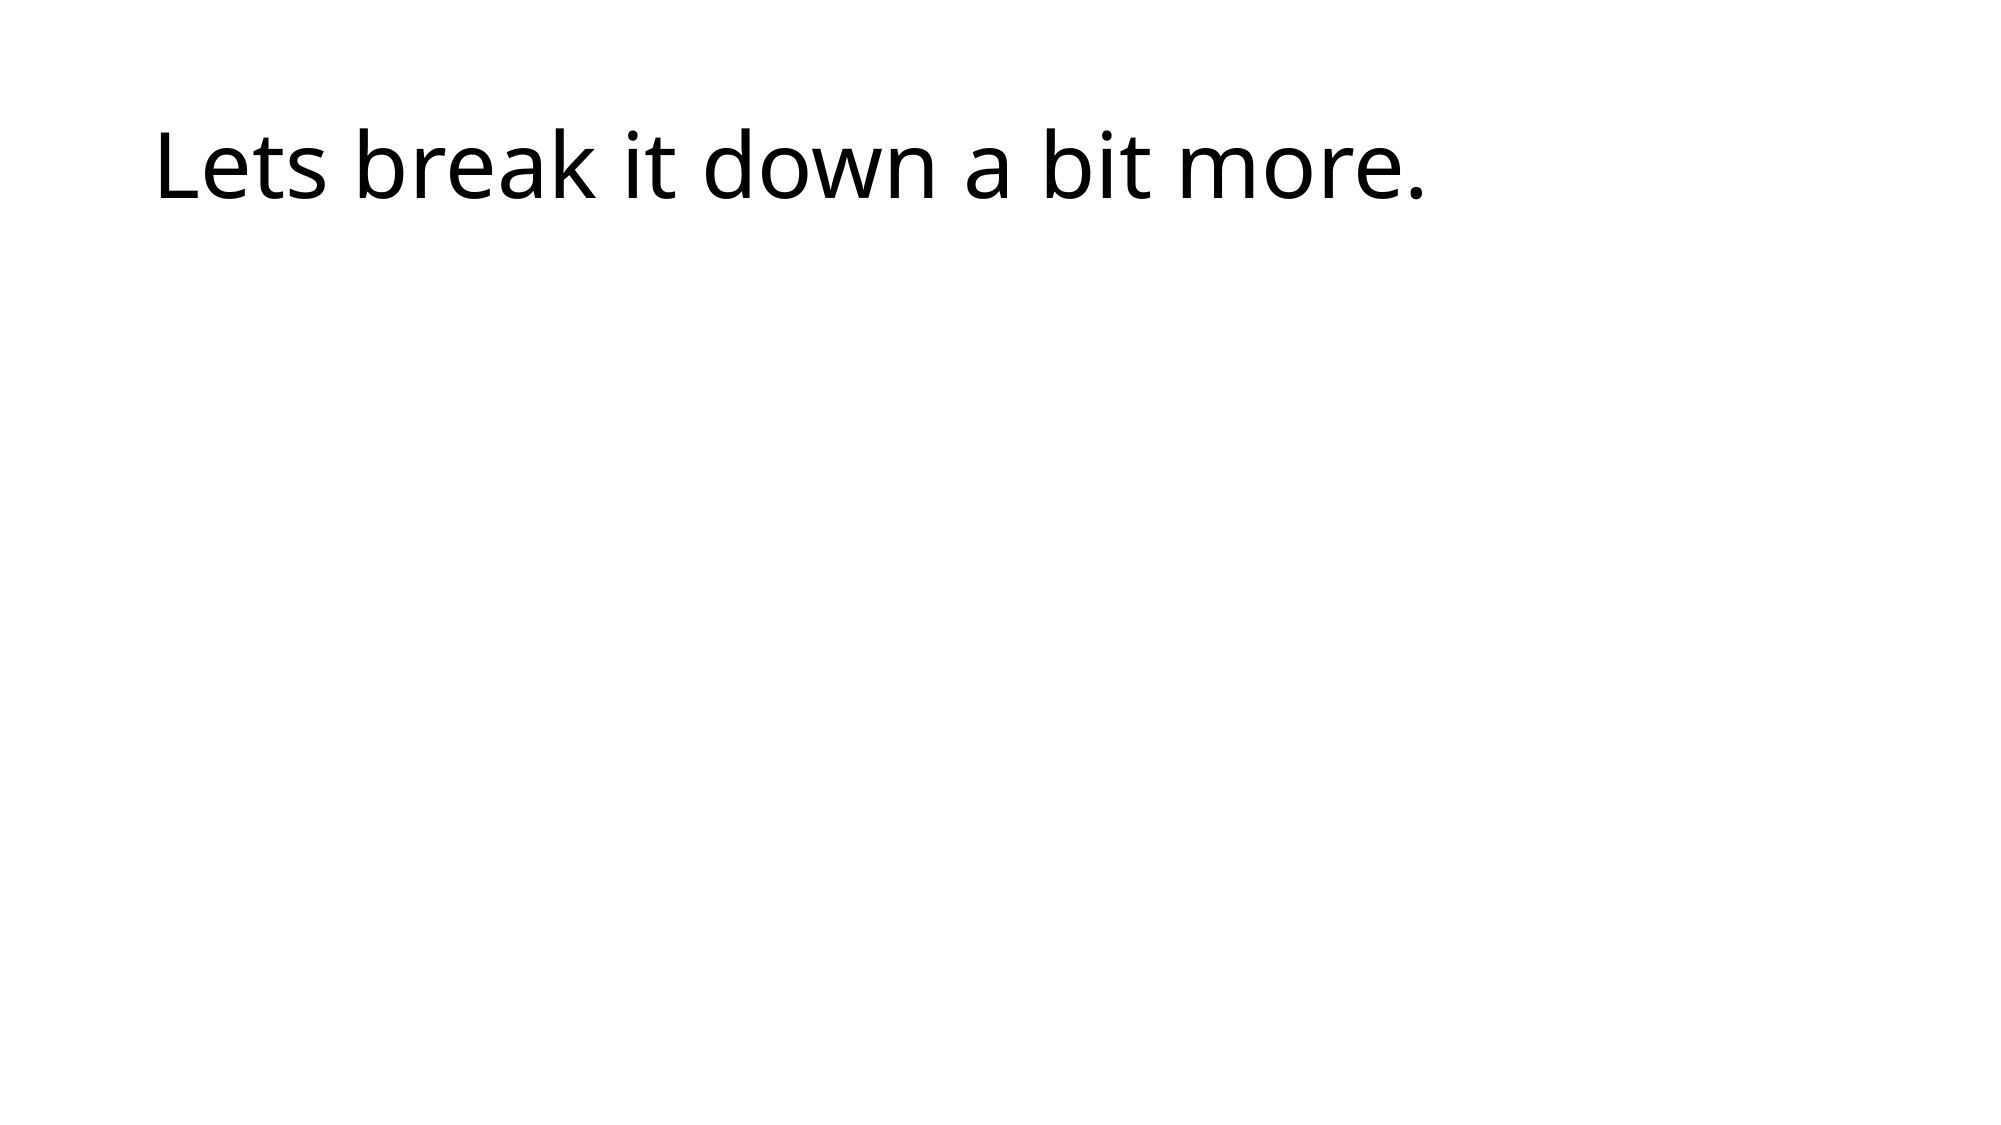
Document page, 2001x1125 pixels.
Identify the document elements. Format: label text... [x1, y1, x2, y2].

title Lets break it down a bit more. [137, 59, 1863, 278]
